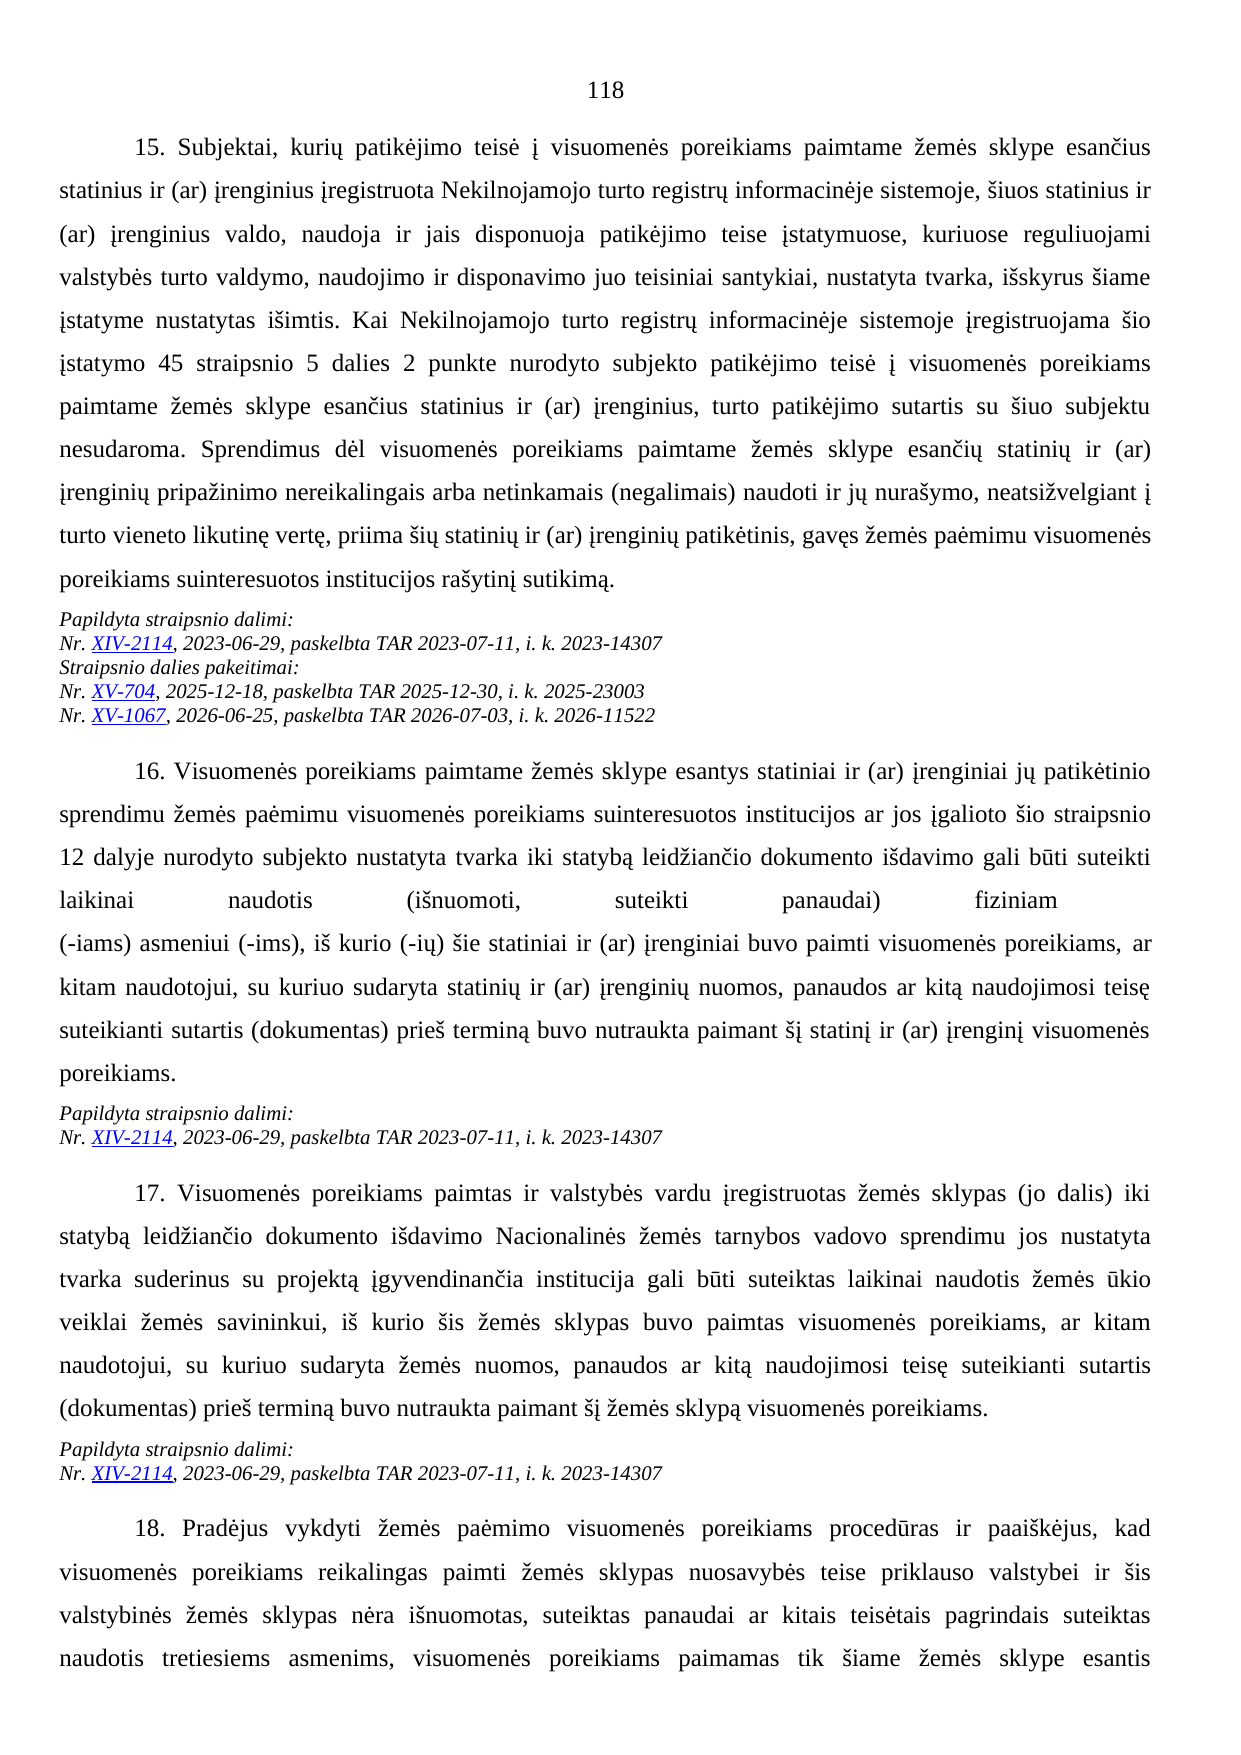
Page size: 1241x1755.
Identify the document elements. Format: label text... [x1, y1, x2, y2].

text Straipsnio dalies pakeitimai: [59, 655, 1152, 679]
text 15. Subjektai, kurių patikėjimo teisė į visuomenės poreikiams paimtame žemės sklype esančius statinius ir (ar) įrenginius įregistruota Nekilnojamojo turto registrų informacinėje sistemoje, šiuos statinius ir (ar) įrenginius valdo, naudoja ir jais disponuoja patikėjimo teise įstatymuose, kuriuose reguliuojami valstybės turto valdymo, naudojimo ir disponavimo juo teisiniai santykiai, nustatyta tvarka, išskyrus šiame įstatyme nustatytas išimtis. Kai Nekilnojamojo turto registrų informacinėje sistemoje įregistruojama šio įstatymo 45 straipsnio 5 dalies 2 punkte nurodyto subjekto patikėjimo teisė į visuomenės poreikiams paimtame žemės sklype esančius statinius ir (ar) įrenginius, turto patikėjimo sutartis su šiuo subjektu nesudaroma. Sprendimus dėl visuomenės poreikiams paimtame žemės sklype esančių statinių ir (ar) įrenginių pripažinimo nereikalingais arba netinkamais (negalimais) naudoti ir jų nurašymo, neatsižvelgiant į turto vieneto likutinę vertę, priima šių statinių ir (ar) įrenginių patikėtinis, gavęs žemės paėmimu visuomenės poreikiams suinteresuotos institucijos rašytinį sutikimą. [59, 132, 1152, 592]
text Nr. XIV-2114, 2023-06-29, paskelbta TAR 2023-07-11, i. k. 2023-14307 [59, 1461, 1152, 1485]
text 18. Pradėjus vykdyti žemės paėmimo visuomenės poreikiams procedūras ir paaiškėjus, kad visuomenės poreikiams reikalingas paimti žemės sklypas nuosavybės teise priklauso valstybei ir šis valstybinės žemės sklypas nėra išnuomotas, suteiktas panaudai ar kitais teisėtais pagrindais suteiktas naudotis tretiesiems asmenims, visuomenės poreikiams paimamas tik šiame žemės sklype esantis [59, 1513, 1152, 1672]
text Nr. XIV-2114, 2023-06-29, paskelbta TAR 2023-07-11, i. k. 2023-14307 [59, 1125, 1152, 1149]
text Nr. XV-704, 2025-12-18, paskelbta TAR 2025-12-30, i. k. 2025-23003 [59, 679, 1152, 703]
text Papildyta straipsnio dalimi: [59, 1437, 1152, 1461]
text Nr. XIV-2114, 2023-06-29, paskelbta TAR 2023-07-11, i. k. 2023-14307 [59, 631, 1152, 655]
text Papildyta straipsnio dalimi: [59, 1101, 1152, 1125]
text 16. Visuomenės poreikiams paimtame žemės sklype esantys statiniai ir (ar) įrenginiai jų patikėtinio sprendimu žemės paėmimu visuomenės poreikiams suinteresuotos institucijos ar jos įgalioto šio straipsnio 12 dalyje nurodyto subjekto nustatyta tvarka iki statybą leidžiančio dokumento išdavimo gali būti suteikti laikinai naudotis (išnuomoti, suteikti panaudai) fiziniam (-iams) asmeniui (-ims), iš kurio (-ių) šie statiniai ir (ar) įrenginiai buvo paimti visuomenės poreikiams, ar kitam naudotojui, su kuriuo sudaryta statinių ir (ar) įrenginių nuomos, panaudos ar kitą naudojimosi teisę suteikianti sutartis (dokumentas) prieš terminą buvo nutraukta paimant šį statinį ir (ar) įrenginį visuomenės poreikiams. [59, 756, 1152, 1087]
text Papildyta straipsnio dalimi: [59, 607, 1152, 631]
text Nr. XV-1067, 2026-06-25, paskelbta TAR 2026-07-03, i. k. 2026-11522 [59, 703, 1152, 727]
text 17. Visuomenės poreikiams paimtas ir valstybės vardu įregistruotas žemės sklypas (jo dalis) iki statybą leidžiančio dokumento išdavimo Nacionalinės žemės tarnybos vadovo sprendimu jos nustatyta tvarka suderinus su projektą įgyvendinančia institucija gali būti suteiktas laikinai naudotis žemės ūkio veiklai žemės savininkui, iš kurio šis žemės sklypas buvo paimtas visuomenės poreikiams, ar kitam naudotojui, su kuriuo sudaryta žemės nuomos, panaudos ar kitą naudojimosi teisę suteikianti sutartis (dokumentas) prieš terminą buvo nutraukta paimant šį žemės sklypą visuomenės poreikiams. [59, 1178, 1152, 1422]
